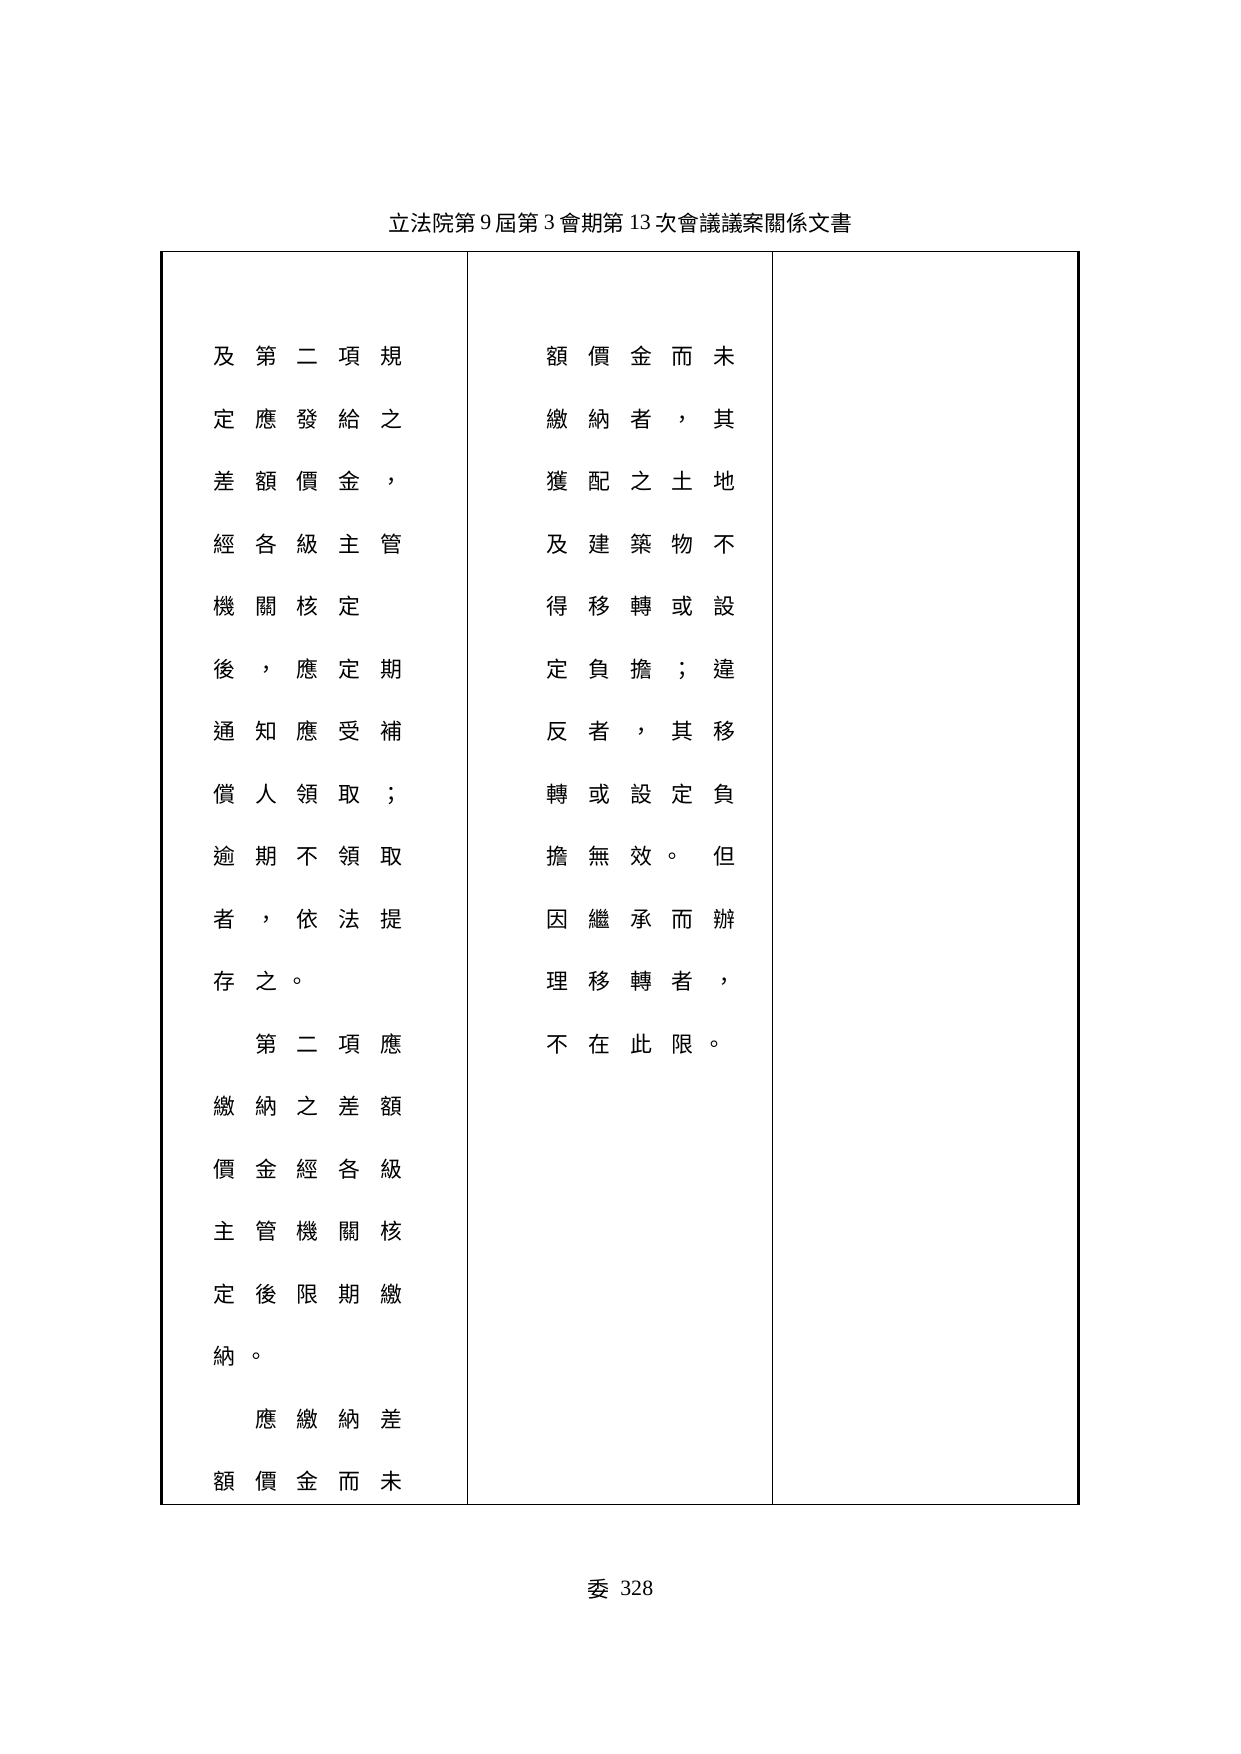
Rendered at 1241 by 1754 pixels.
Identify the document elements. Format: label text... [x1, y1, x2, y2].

table_cell 及第二項規定應發給之差額價金，經各級主管機關核定後，應定期通知應受補償人領取；逾期不領取者，依法提存之。 第二項應繳納之差額價金經各級主管機關核定後限期繳納。 應繳納差額價金而未 [163, 252, 467, 1504]
table_cell [773, 252, 1077, 1504]
table_cell 額價金而未繳納者，其獲配之土地及建築物不得移轉或設定負擔；違反者，其移轉或設定負擔無效。但因繼承而辦理移轉者，不在此限。 [468, 252, 772, 1504]
